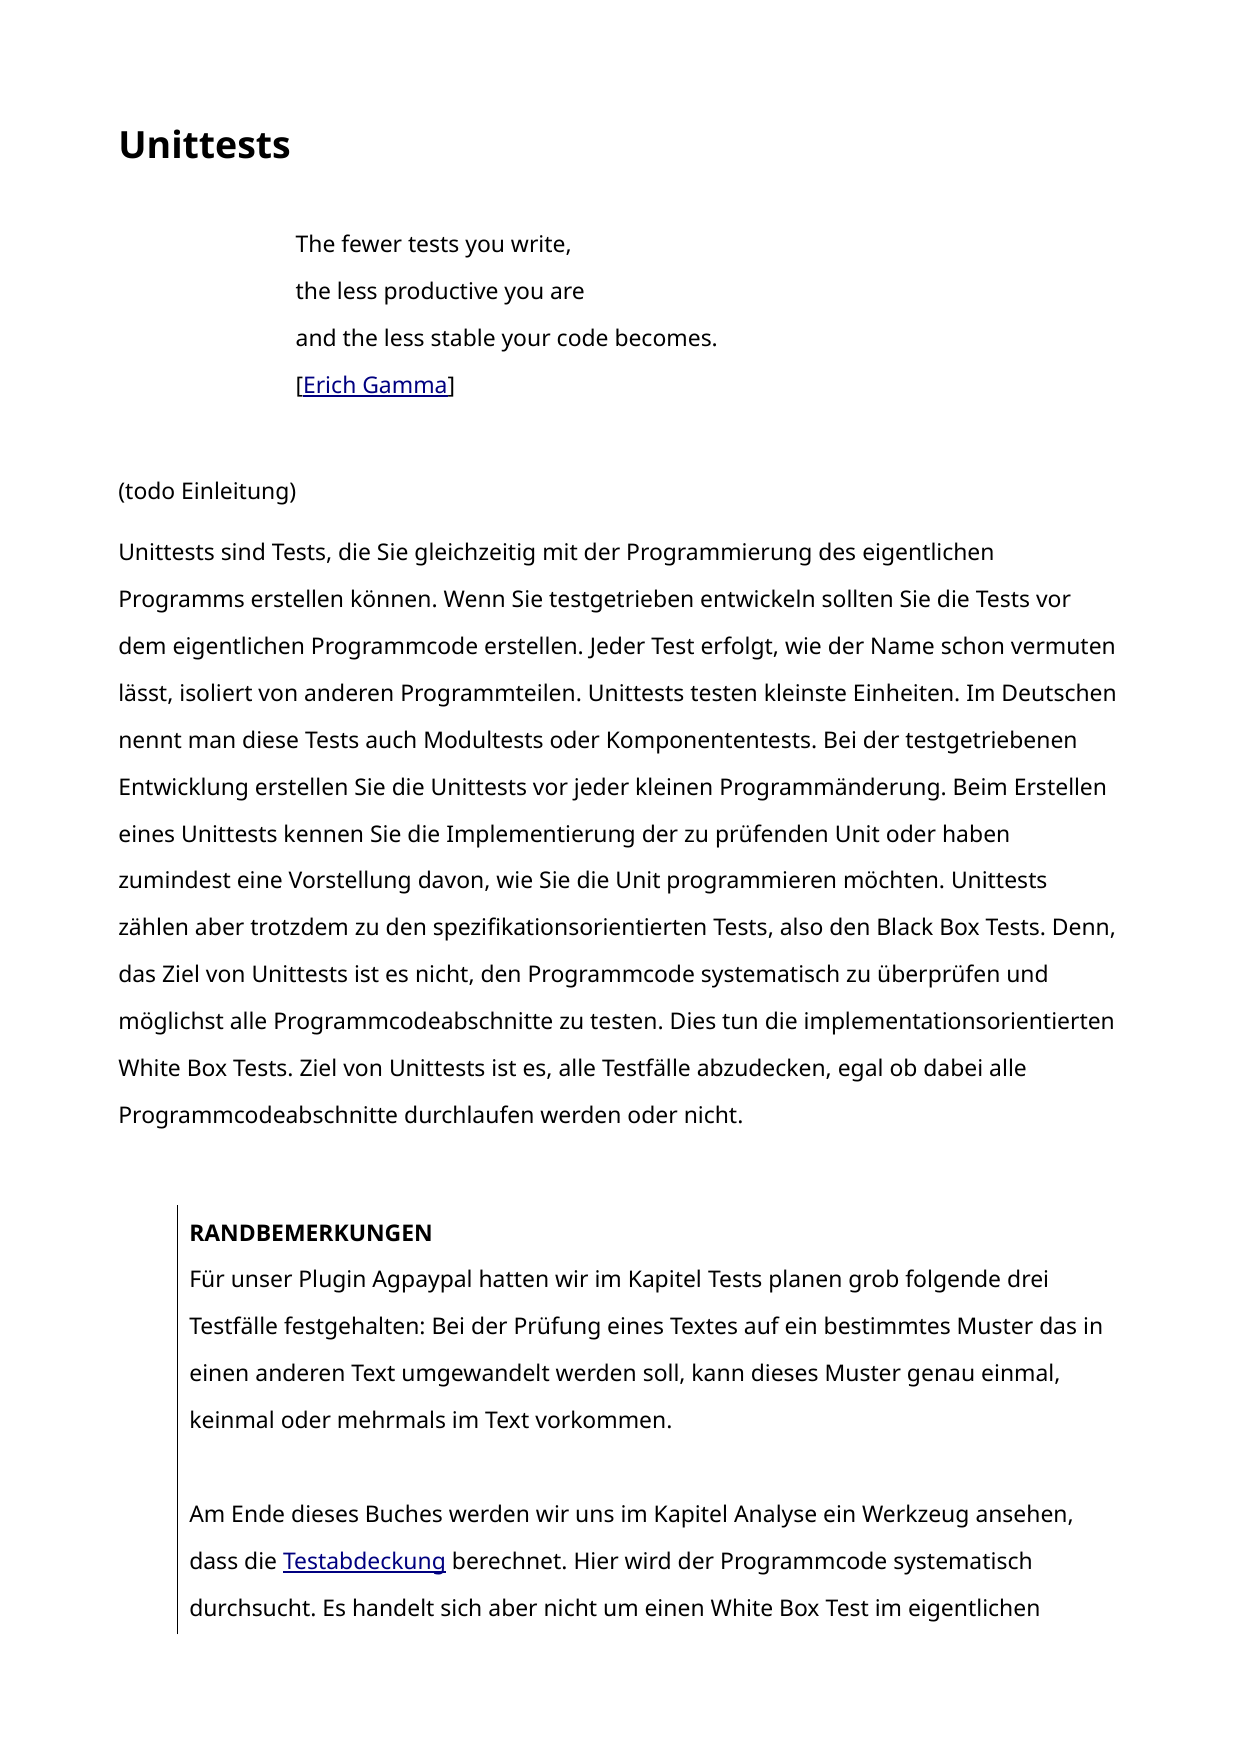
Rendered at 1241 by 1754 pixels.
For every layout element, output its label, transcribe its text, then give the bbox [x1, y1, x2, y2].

text RANDBEMERKUNGEN Für unser Plugin Agpaypal hatten wir im Kapitel Tests planen grob folgende drei Testfälle festgehalten: Bei der Prüfung eines Textes auf ein bestimmtes Muster das in einen anderen Text umgewandelt werden soll, kann dieses Muster genau einmal, keinmal oder mehrmals im Text vorkommen. Am Ende dieses Buches werden wir uns im Kapitel Analyse ein Werkzeug ansehen, dass die Testabdeckung berechnet. Hier wird der Programmcode systematisch durchsucht. Es handelt sich aber nicht um einen White Box Test im eigentlichen [178, 1205, 1122, 1634]
text The fewer tests you write, the less productive you are and the less stable your code becomes. [Erich Gamma] [295, 228, 1122, 400]
subtitle Unittests [118, 118, 1122, 169]
text Unittests sind Tests, die Sie gleichzeitig mit der Programmierung des eigentlichen Programms erstellen können. Wenn Sie testgetrieben entwickeln sollten Sie die Tests vor dem eigentlichen Programmcode erstellen. Jeder Test erfolgt, wie der Name schon vermuten lässt, isoliert von anderen Programmteilen. Unittests testen kleinste Einheiten. Im Deutschen nennt man diese Tests auch Modultests oder Komponententests. Bei der testgetriebenen Entwicklung erstellen Sie die Unittests vor jeder kleinen Programmänderung. Beim Erstellen eines Unittests kennen Sie die Implementierung der zu prüfenden Unit oder haben zumindest eine Vorstellung davon, wie Sie die Unit programmieren möchten. Unittests zählen aber trotzdem zu den spezifikationsorientierten Tests, also den Black Box Tests. Denn, das Ziel von Unittests ist es nicht, den Programmcode systematisch zu überprüfen und möglichst alle Programmcodeabschnitte zu testen. Dies tun die implementationsorientierten White Box Tests. Ziel von Unittests ist es, alle Testfälle abzudecken, egal ob dabei alle Programmcodeabschnitte durchlaufen werden oder nicht. [118, 536, 1122, 1130]
text (todo Einleitung) [118, 475, 1122, 506]
